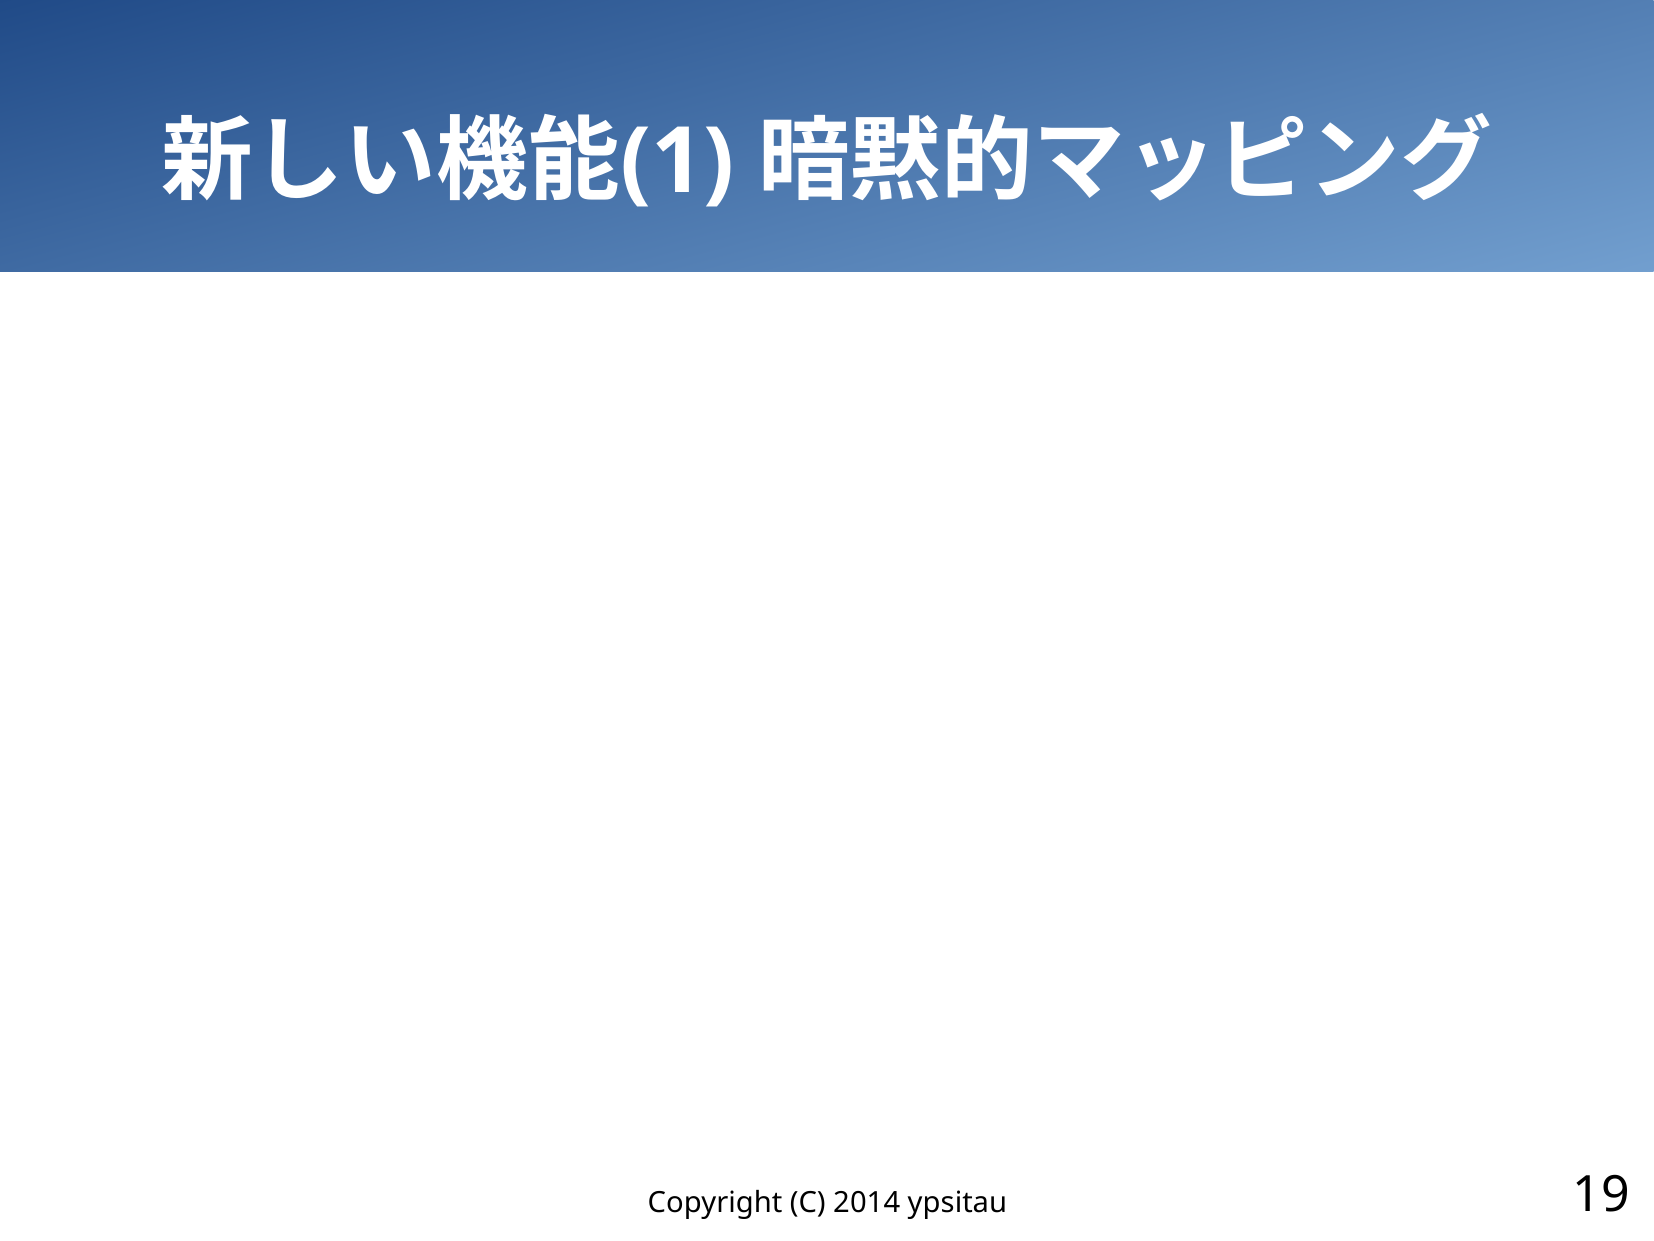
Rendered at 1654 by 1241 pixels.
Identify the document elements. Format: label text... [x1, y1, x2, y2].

title 新しい機能(1) 暗黙的マッピング [82, 49, 1571, 257]
